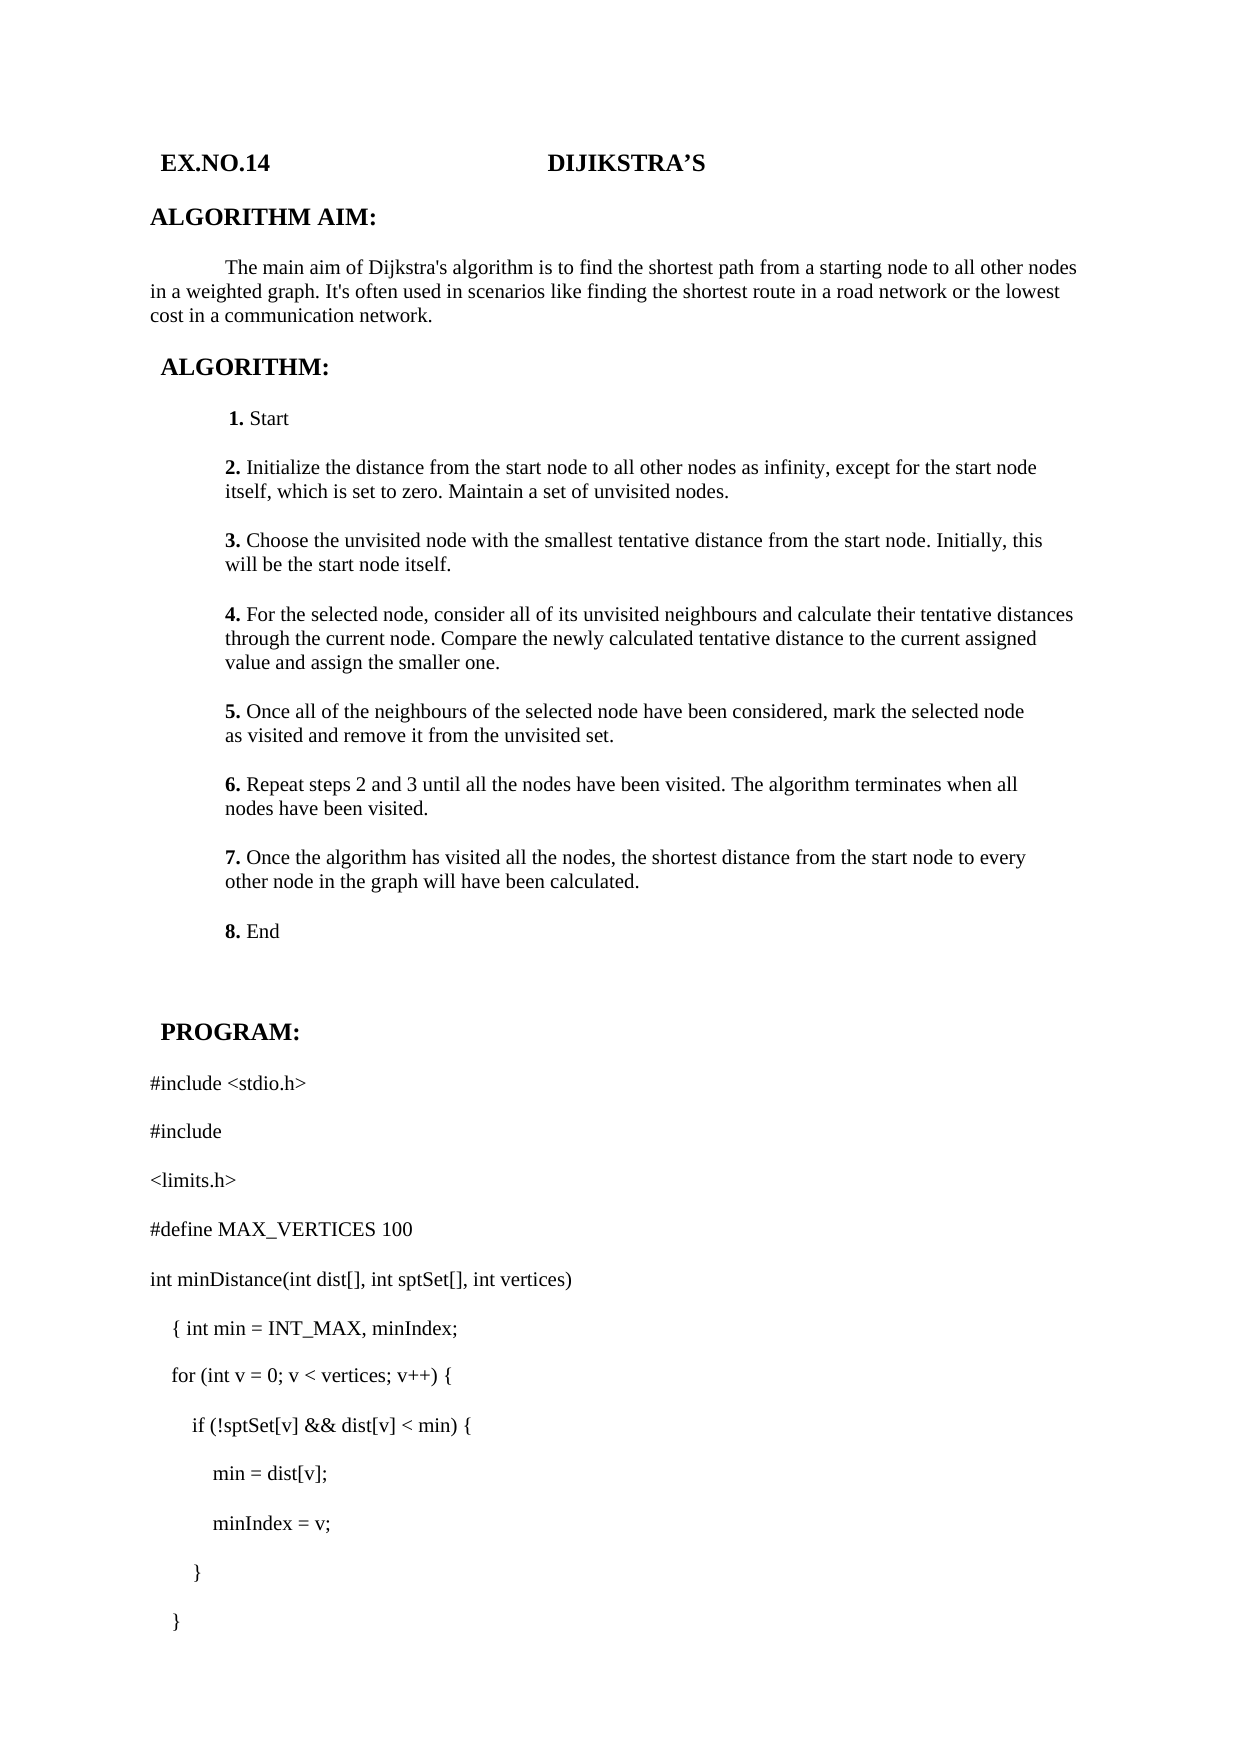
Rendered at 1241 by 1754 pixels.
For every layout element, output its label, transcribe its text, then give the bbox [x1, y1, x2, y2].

text if (!sptSet[v] && dist[v] < min) { min = dist[v]; [192, 1413, 473, 1485]
text #include <stdio.h> #include <limits.h> [150, 1071, 313, 1192]
subtitle ALGORITHM: [150, 352, 1098, 381]
text #define MAX_VERTICES 100 [150, 1217, 1098, 1241]
list Once the algorithm has visited all the nodes, the shortest distance from the start node to every other node in the graph will have been calculated. [225, 845, 1073, 893]
list Repeat steps 2 and 3 until all the nodes have been visited. The algorithm terminates when all nodes have been visited. [225, 772, 1071, 820]
text minIndex = v; [213, 1511, 1098, 1535]
text } [171, 1609, 1098, 1633]
list Once all of the neighbours of the selected node have been considered, mark the selected node as visited and remove it from the unvisited set. [225, 699, 1046, 747]
text int minDistance(int dist[], int sptSet[], int vertices) { int min = INT_MAX, minIndex; [150, 1266, 587, 1339]
subtitle PROGRAM: [150, 1017, 1098, 1046]
list End [225, 918, 1098, 943]
list For the selected node, consider all of its unvisited neighbours and calculate their tentative distances through the current node. Compare the newly calculated tentative distance to the current assigned value and assign the smaller one. [225, 602, 1087, 674]
list Initialize the distance from the start node to all other nodes as infinity, except for the start node itself, which is set to zero. Maintain a set of unvisited nodes. [225, 455, 1088, 503]
subtitle EX.NO.14 DIJIKSTRA’S ALGORITHM AIM: [150, 148, 873, 230]
text for (int v = 0; v < vertices; v++) { [171, 1364, 1098, 1387]
text } [192, 1560, 1098, 1584]
list Start [228, 406, 1098, 430]
text The main aim of Dijkstra's algorithm is to find the shortest path from a starting node to all other nodes in a weighted graph. It's often used in scenarios like finding the shortest route in a road network or the lowest cost in a communication network. [150, 255, 1088, 327]
list Choose the unvisited node with the smallest tentative distance from the start node. Initially, this will be the start node itself. [225, 528, 1080, 576]
